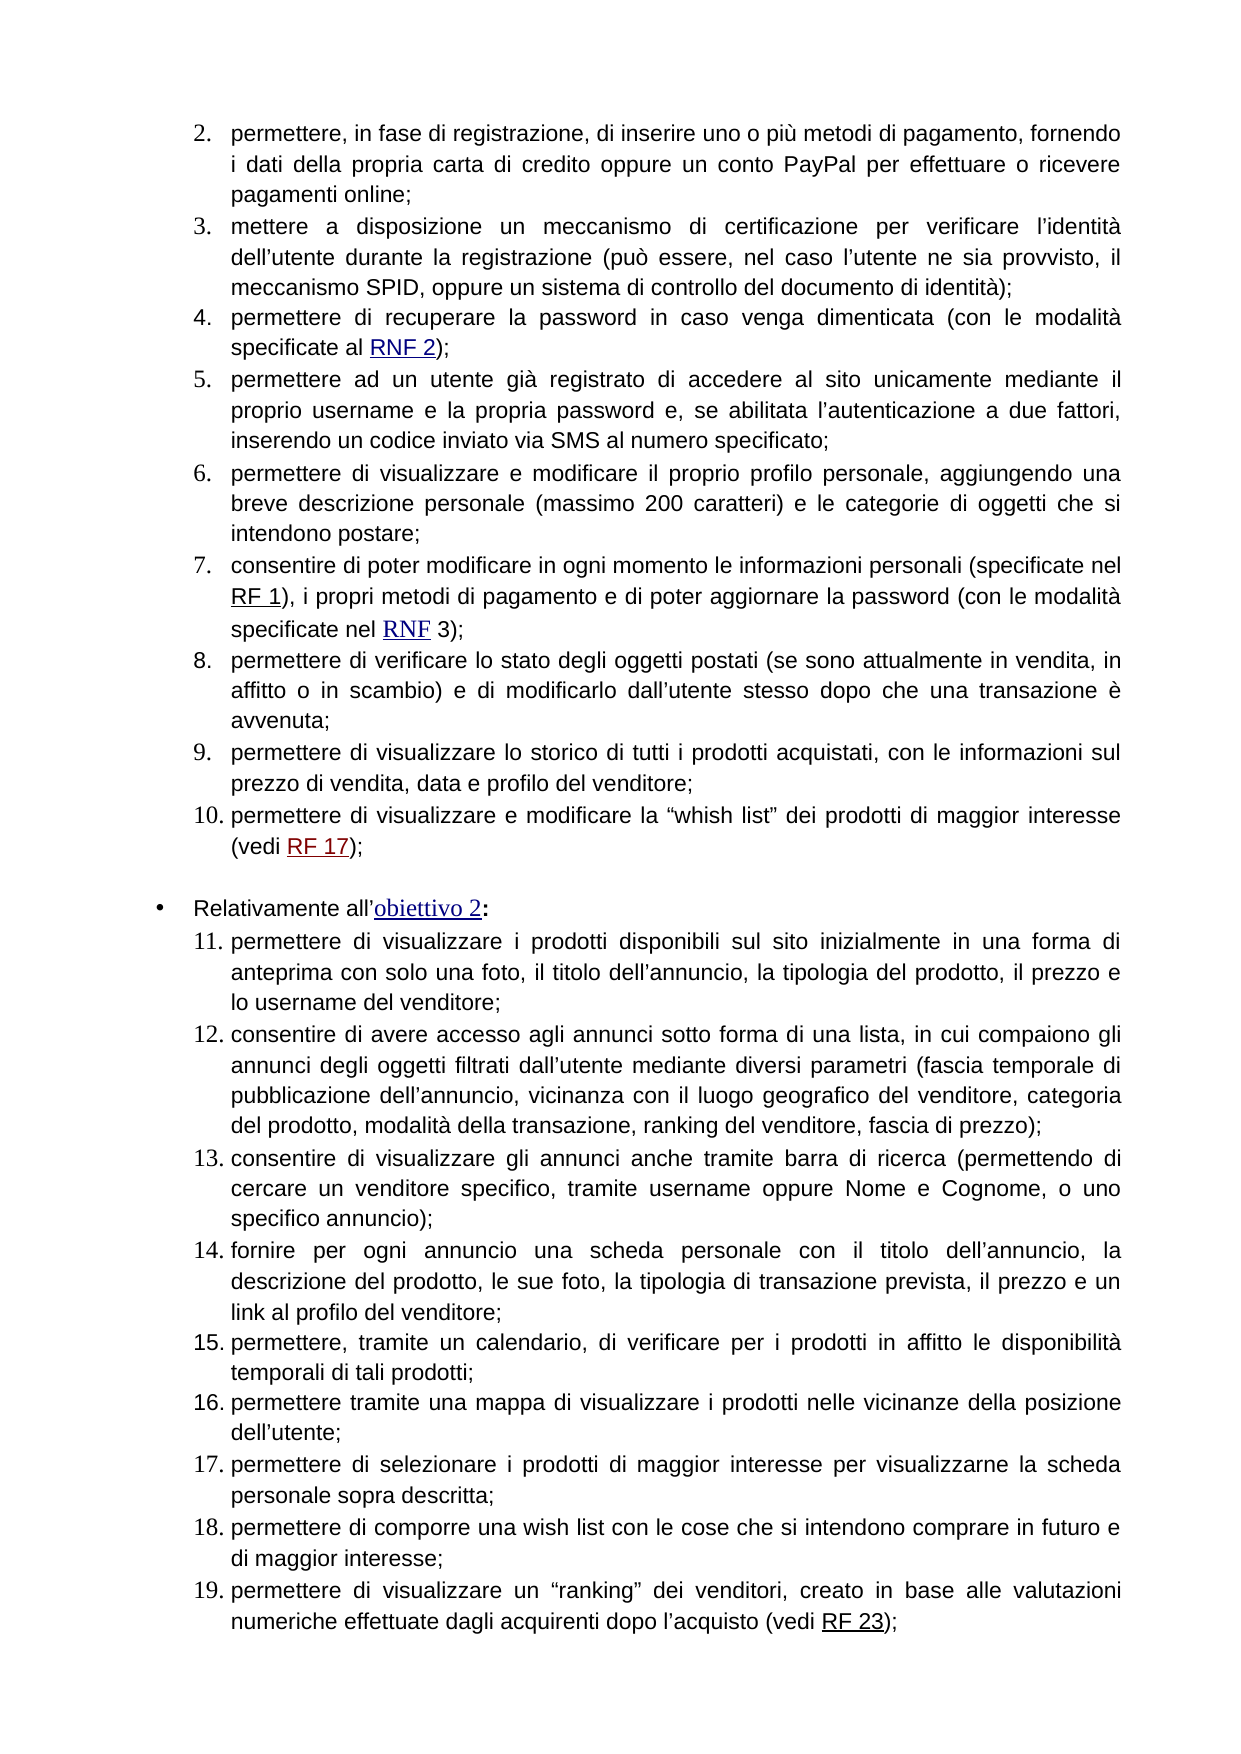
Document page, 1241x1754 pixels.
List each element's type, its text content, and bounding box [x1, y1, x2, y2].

list permettere di visualizzare e modificare la “whish list” dei prodotti di maggior interesse (vedi RF 17); [193, 800, 1122, 859]
list permettere di visualizzare i prodotti disponibili sul sito inizialmente in una forma di anteprima con solo una foto, il titolo dell’annuncio, la tipologia del prodotto, il prezzo e lo username del venditore; [193, 926, 1122, 1016]
list permettere di recuperare la password in caso venga dimenticata (con le modalità specificate al RNF 2); [193, 304, 1122, 361]
list permettere di visualizzare e modificare il proprio profilo personale, aggiungendo una breve descrizione personale (massimo 200 caratteri) e le categorie di oggetti che si intendono postare; [193, 458, 1122, 547]
list permettere di selezionare i prodotti di maggior interesse per visualizzarne la scheda personale sopra descritta; [193, 1449, 1122, 1508]
list permettere tramite una mappa di visualizzare i prodotti nelle vicinanze della posizione dell’utente; [193, 1389, 1122, 1446]
list consentire di poter modificare in ogni momento le informazioni personali (specificate nel RF 1), i propri metodi di pagamento e di poter aggiornare la password (con le modalità specificate nel RNF 3); [193, 551, 1122, 643]
list permettere ad un utente già registrato di accedere al sito unicamente mediante il proprio username e la propria password e, se abilitata l’autenticazione a due fattori, inserendo un codice inviato via SMS al numero specificato; [193, 364, 1122, 454]
list Relativamente all’obiettivo 2: [156, 893, 1122, 922]
list permettere di verificare lo stato degli oggetti postati (se sono attualmente in vendita, in affitto o in scambio) e di modificarlo dall’utente stesso dopo che una transazione è avvenuta; [193, 647, 1122, 734]
list permettere, tramite un calendario, di verificare per i prodotti in affitto le disponibilità temporali di tali prodotti; [193, 1329, 1122, 1385]
list permettere, in fase di registrazione, di inserire uno o più metodi di pagamento, fornendo i dati della propria carta di credito oppure un conto PayPal per effettuare o ricevere pagamenti online; [193, 118, 1122, 207]
list consentire di visualizzare gli annunci anche tramite barra di ricerca (permettendo di cercare un venditore specifico, tramite username oppure Nome e Cognome, o uno specifico annuncio); [193, 1143, 1122, 1232]
list permettere di visualizzare lo storico di tutti i prodotti acquistati, con le informazioni sul prezzo di vendita, data e profilo del venditore; [193, 737, 1122, 796]
list fornire per ogni annuncio una scheda personale con il titolo dell’annuncio, la descrizione del prodotto, le sue foto, la tipologia di transazione prevista, il prezzo e un link al profilo del venditore; [193, 1236, 1122, 1325]
list permettere di comporre una wish list con le cose che si intendono comprare in futuro e di maggior interesse; [193, 1512, 1122, 1571]
list consentire di avere accesso agli annunci sotto forma di una lista, in cui compaiono gli annunci degli oggetti filtrati dall’utente mediante diversi parametri (fascia temporale di pubblicazione dell’annuncio, vicinanza con il luogo geografico del venditore, categoria del prodotto, modalità della transazione, ranking del venditore, fascia di prezzo); [193, 1019, 1122, 1139]
list permettere di visualizzare un “ranking” dei venditori, creato in base alle valutazioni numeriche effettuate dagli acquirenti dopo l’acquisto (vedi RF 23); [193, 1575, 1122, 1634]
list mettere a disposizione un meccanismo di certificazione per verificare l’identità dell’utente durante la registrazione (può essere, nel caso l’utente ne sia provvisto, il meccanismo SPID, oppure un sistema di controllo del documento di identità); [193, 211, 1122, 300]
